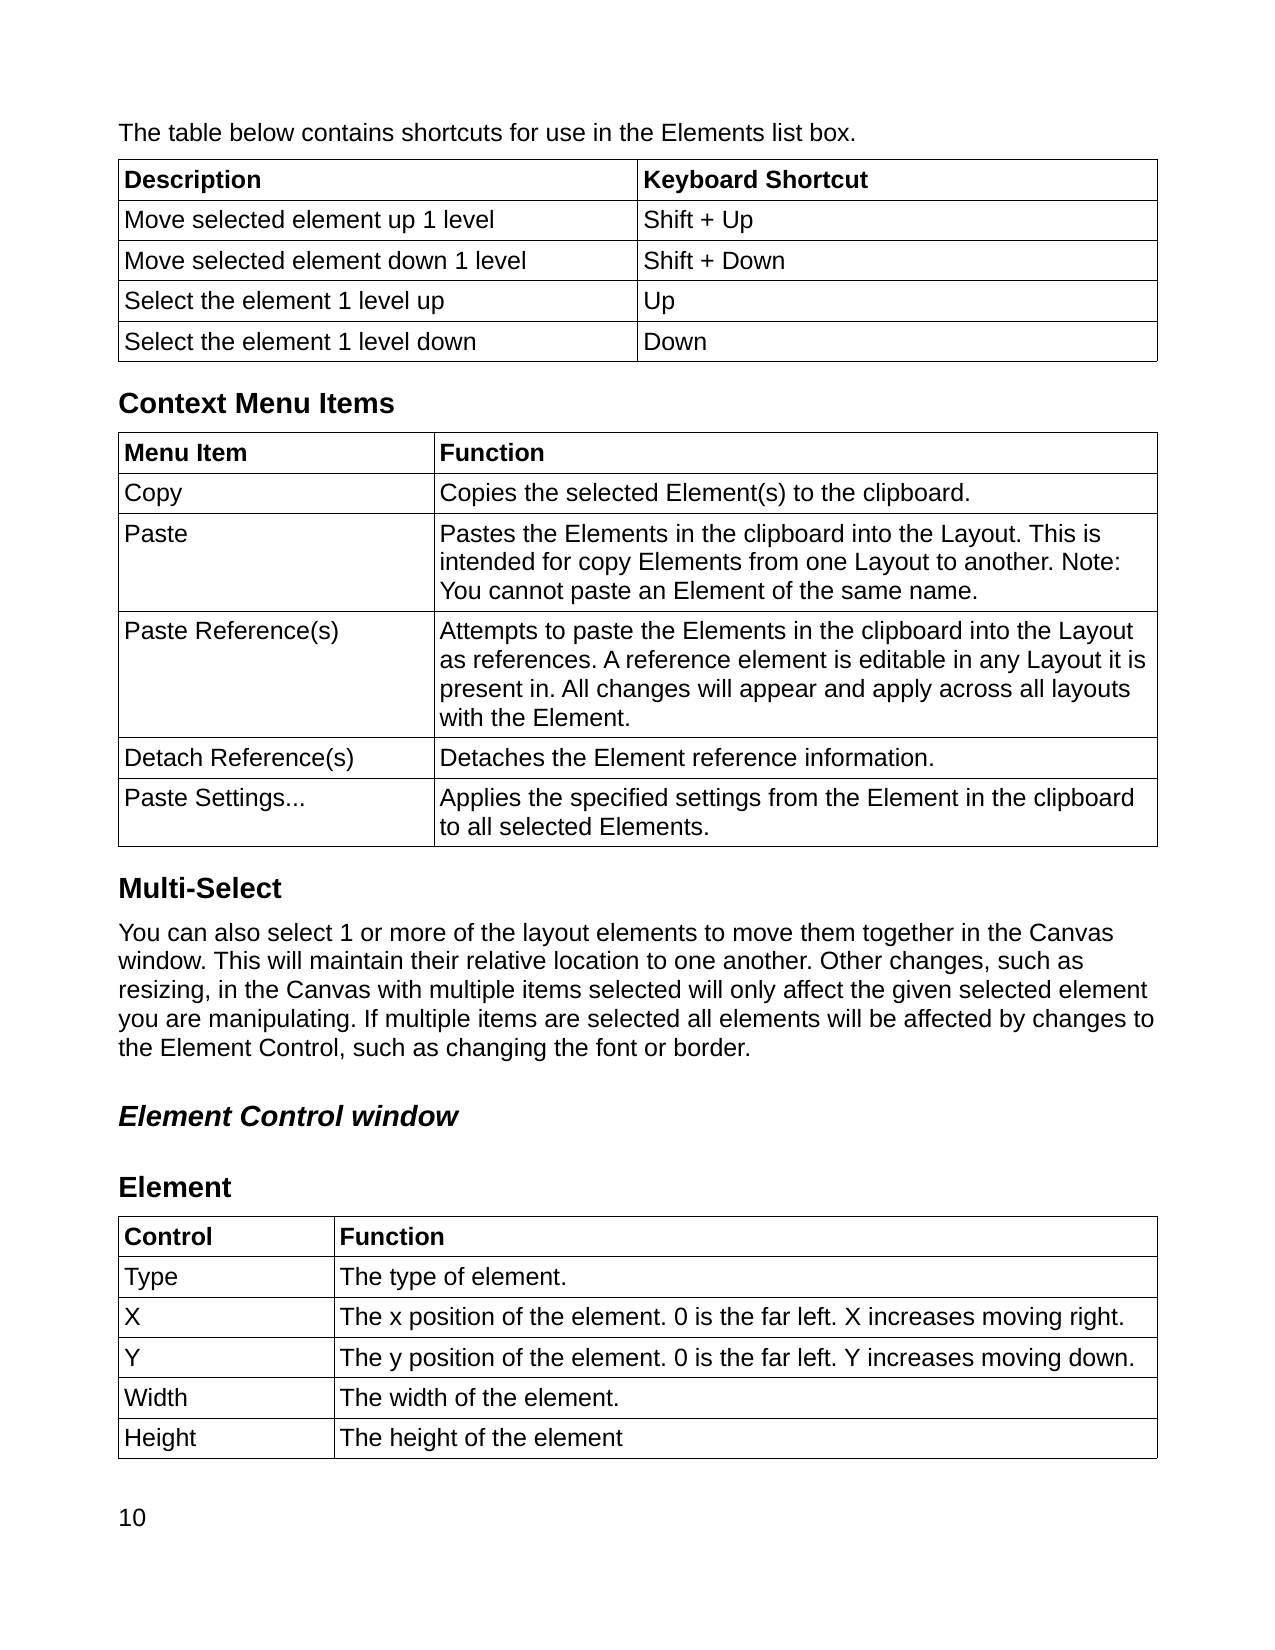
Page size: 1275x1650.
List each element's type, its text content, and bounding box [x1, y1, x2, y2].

table_header Description [119, 160, 637, 200]
table_header Keyboard Shortcut [638, 160, 1157, 200]
subtitle Context Menu Items [118, 386, 1157, 419]
table_cell Shift + Up [638, 201, 1157, 240]
table_cell Applies the specified settings from the Element in the clipboard to all selected Elements. [435, 779, 1157, 846]
table_cell Shift + Down [638, 241, 1157, 280]
table_cell Copy [119, 474, 434, 513]
table_header Menu Item [119, 433, 434, 472]
table_header Function [435, 433, 1157, 472]
table_cell Width [119, 1378, 334, 1417]
table_cell Select the element 1 level up [119, 281, 637, 321]
table_cell Move selected element down 1 level [119, 241, 637, 280]
subtitle Element Control window [118, 1099, 1157, 1132]
table_cell Attempts to paste the Elements in the clipboard into the Layout as references. A reference element is editable in any Layout it is present in. All changes will appear and apply across all layouts with the Element. [435, 612, 1157, 737]
table_cell Y [119, 1338, 334, 1377]
table_cell Paste [119, 514, 434, 611]
table_cell The x position of the element. 0 is the far left. X increases moving right. [335, 1298, 1157, 1337]
table_header Function [335, 1217, 1157, 1256]
table_cell The height of the element [335, 1419, 1157, 1458]
table_cell Select the element 1 level down [119, 322, 637, 361]
table_cell Pastes the Elements in the clipboard into the Layout. This is intended for copy Elements from one Layout to another. Note: You cannot paste an Element of the same name. [435, 514, 1157, 611]
table_cell The width of the element. [335, 1378, 1157, 1417]
table_cell Down [638, 322, 1157, 361]
table_cell Height [119, 1419, 334, 1458]
table_header Control [119, 1217, 334, 1256]
text You can also select 1 or more of the layout elements to move them together in the Canvas window. This will maintain their relative location to one another. Other changes, such as resizing, in the Canvas with multiple items selected will only affect the given selected element you are manipulating. If multiple items are selected all elements will be affected by changes to the Element Control, such as changing the font or border. [118, 918, 1157, 1061]
table_cell Paste Reference(s) [119, 612, 434, 737]
table_cell Up [638, 281, 1157, 321]
table_cell Detach Reference(s) [119, 738, 434, 777]
text The table below contains shortcuts for use in the Elements list box. [118, 118, 1157, 147]
table_cell X [119, 1298, 334, 1337]
table_cell Type [119, 1257, 334, 1297]
table_cell Paste Settings... [119, 779, 434, 846]
table_cell The type of element. [335, 1257, 1157, 1297]
subtitle Multi-Select [118, 872, 1157, 905]
table_cell Detaches the Element reference information. [435, 738, 1157, 777]
table_cell Copies the selected Element(s) to the clipboard. [435, 474, 1157, 513]
table_cell The y position of the element. 0 is the far left. Y increases moving down. [335, 1338, 1157, 1377]
subtitle Element [118, 1170, 1157, 1203]
table_cell Move selected element up 1 level [119, 201, 637, 240]
